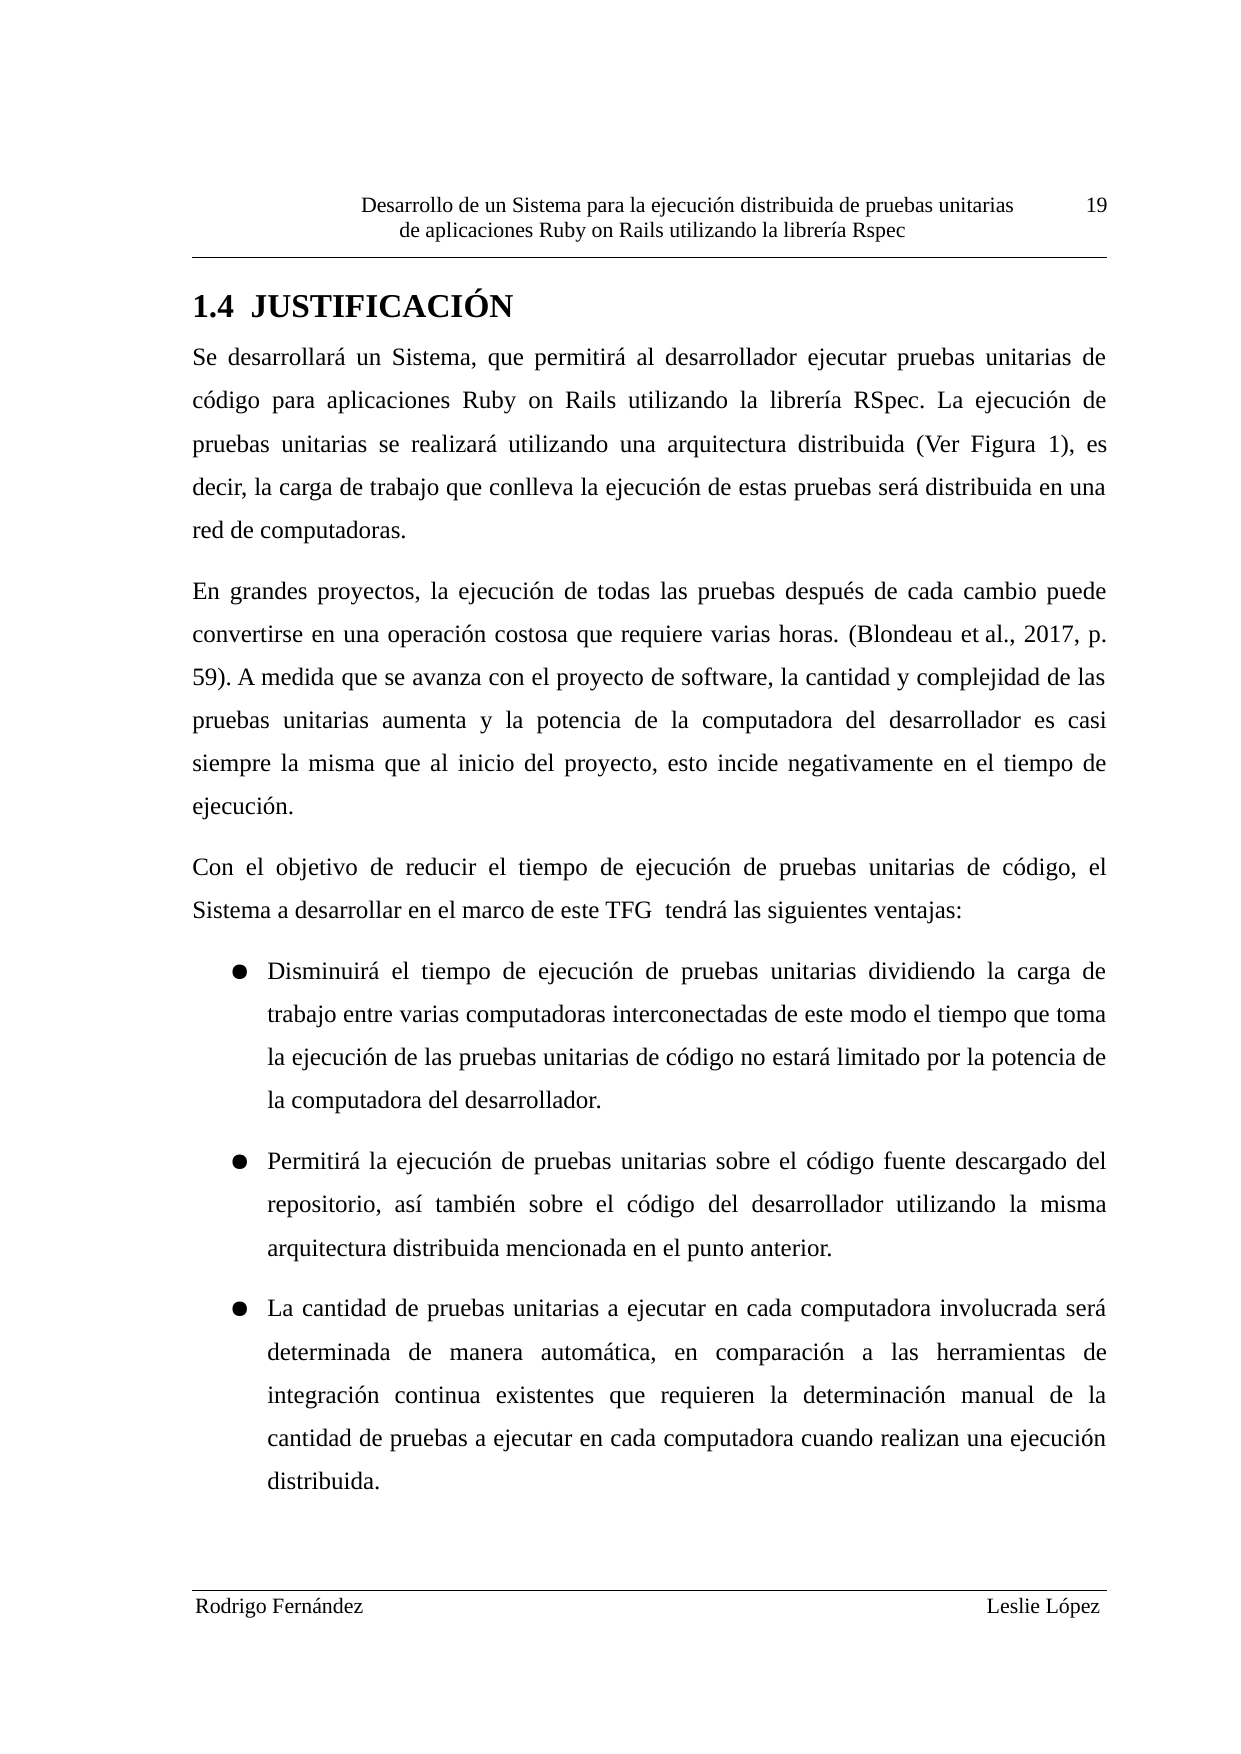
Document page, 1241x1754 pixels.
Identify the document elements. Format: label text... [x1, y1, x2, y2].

text Con el objetivo de reducir el tiempo de ejecución de pruebas unitarias de código, el Sistema a desarrollar en el marco de este TFG tendrá las siguientes ventajas: [192, 852, 1107, 924]
list Permitirá la ejecución de pruebas unitarias sobre el código fuente descargado del repositorio, así también sobre el código del desarrollador utilizando la misma arquitectura distribuida mencionada en el punto anterior. [229, 1146, 1107, 1261]
list La cantidad de pruebas unitarias a ejecutar en cada computadora involucrada será determinada de manera automática, en comparación a las herramientas de integración continua existentes que requieren la determinación manual de la cantidad de pruebas a ejecutar en cada computadora cuando realizan una ejecución distribuida. [229, 1293, 1107, 1495]
subtitle Justificación [192, 286, 1107, 325]
text En grandes proyectos, la ejecución de todas las pruebas después de cada cambio puede convertirse en una operación costosa que requiere varias horas. (Blondeau et al., 2017, p. 59)⁠. A medida que se avanza con el proyecto de software, la cantidad y complejidad de las pruebas unitarias aumenta y la potencia de la computadora del desarrollador es casi siempre la misma que al inicio del proyecto, esto incide negativamente en el tiempo de ejecución. [192, 576, 1107, 820]
text Se desarrollará un Sistema, que permitirá al desarrollador ejecutar pruebas unitarias de código para aplicaciones Ruby on Rails utilizando la librería RSpec. La ejecución de pruebas unitarias se realizará utilizando una arquitectura distribuida (Ver Figura 1), es decir, la carga de trabajo que conlleva la ejecución de estas pruebas será distribuida en una red de computadoras. [192, 342, 1107, 544]
list Disminuirá el tiempo de ejecución de pruebas unitarias dividiendo la carga de trabajo entre varias computadoras interconectadas de este modo el tiempo que toma la ejecución de las pruebas unitarias de código no estará limitado por la potencia de la computadora del desarrollador. [229, 956, 1107, 1114]
